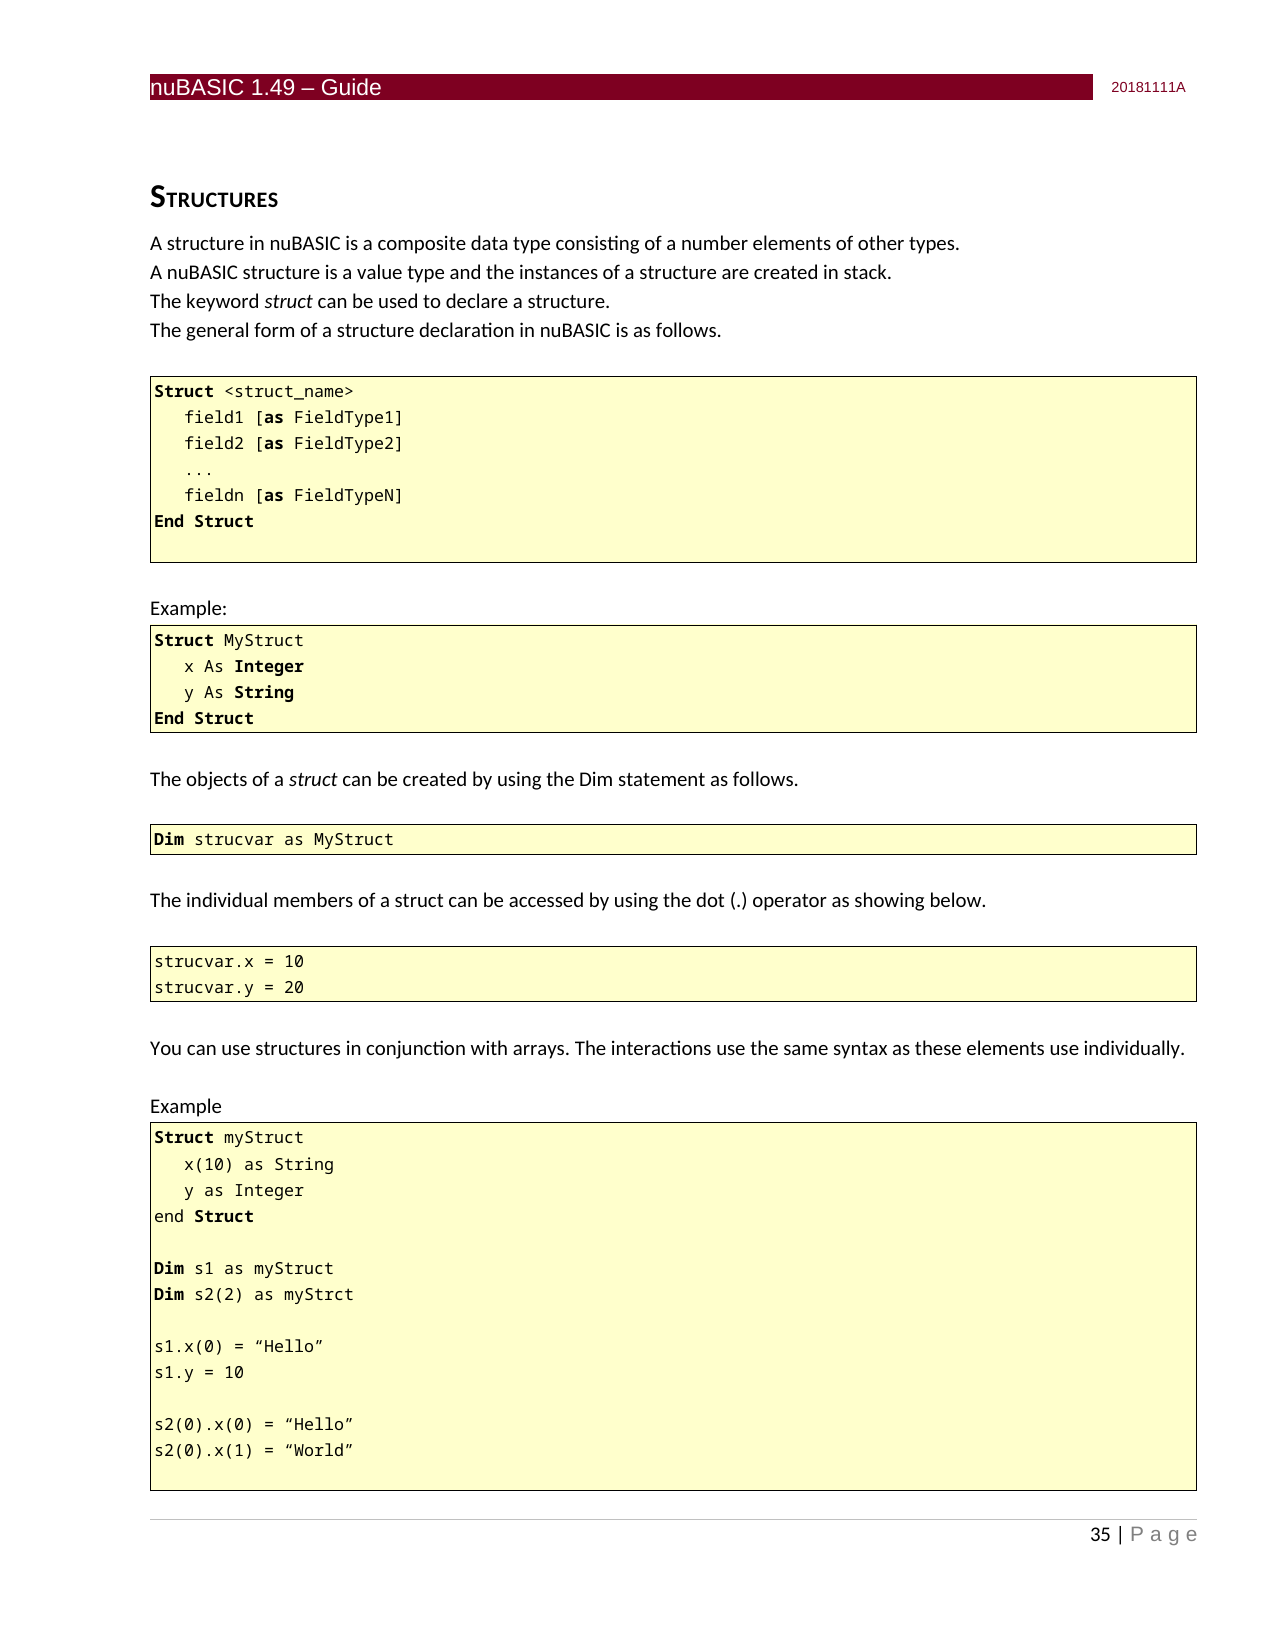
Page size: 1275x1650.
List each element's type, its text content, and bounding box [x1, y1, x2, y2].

list fieldn [as FieldTypeN] [151, 480, 1196, 506]
text You can use structures in conjunction with arrays. The interactions use the same syntax as these elements use individually. [150, 1035, 1197, 1060]
list Dim strucvar as MyStruct [151, 825, 1196, 854]
text The objects of a struct can be created by using the Dim statement as follows. [150, 766, 1197, 791]
list End Struct [151, 703, 1196, 732]
list y As String [151, 677, 1196, 703]
text A structure in nuBASIC is a composite data type consisting of a number elements of other types. [150, 230, 1197, 256]
list Dim s1 as myStruct [151, 1252, 1196, 1278]
list End Struct [151, 506, 1196, 532]
list strucvar.y = 20 [151, 972, 1196, 1001]
list s2(0).x(0) = “Hello” [151, 1409, 1196, 1435]
list end Struct [151, 1200, 1196, 1226]
text Example [150, 1093, 1197, 1118]
list field1 [as FieldType1] [151, 402, 1196, 428]
list Struct myStruct [151, 1123, 1196, 1148]
list strucvar.x = 10 [151, 947, 1196, 972]
text A nuBASIC structure is a value type and the instances of a structure are created in stack. [150, 259, 1197, 285]
list field2 [as FieldType2] [151, 428, 1196, 454]
list s1.x(0) = “Hello” [151, 1331, 1196, 1357]
text The general form of a structure declaration in nuBASIC is as follows. [150, 318, 1197, 343]
list ... [151, 454, 1196, 480]
subtitle Structures [150, 175, 1197, 216]
list Struct MyStruct [151, 626, 1196, 651]
text The keyword struct can be used to declare a structure. [150, 288, 1197, 314]
text The individual members of a struct can be accessed by using the dot (.) operator as showing below. [150, 887, 1197, 913]
list x As Integer [151, 651, 1196, 677]
list Struct <struct_name> [151, 377, 1196, 402]
list x(10) as String [151, 1148, 1196, 1174]
list Dim s2(2) as myStrct [151, 1278, 1196, 1304]
list s1.y = 10 [151, 1357, 1196, 1383]
list y as Integer [151, 1174, 1196, 1200]
list s2(0).x(1) = “World” [151, 1435, 1196, 1461]
text Example: [150, 595, 1197, 621]
